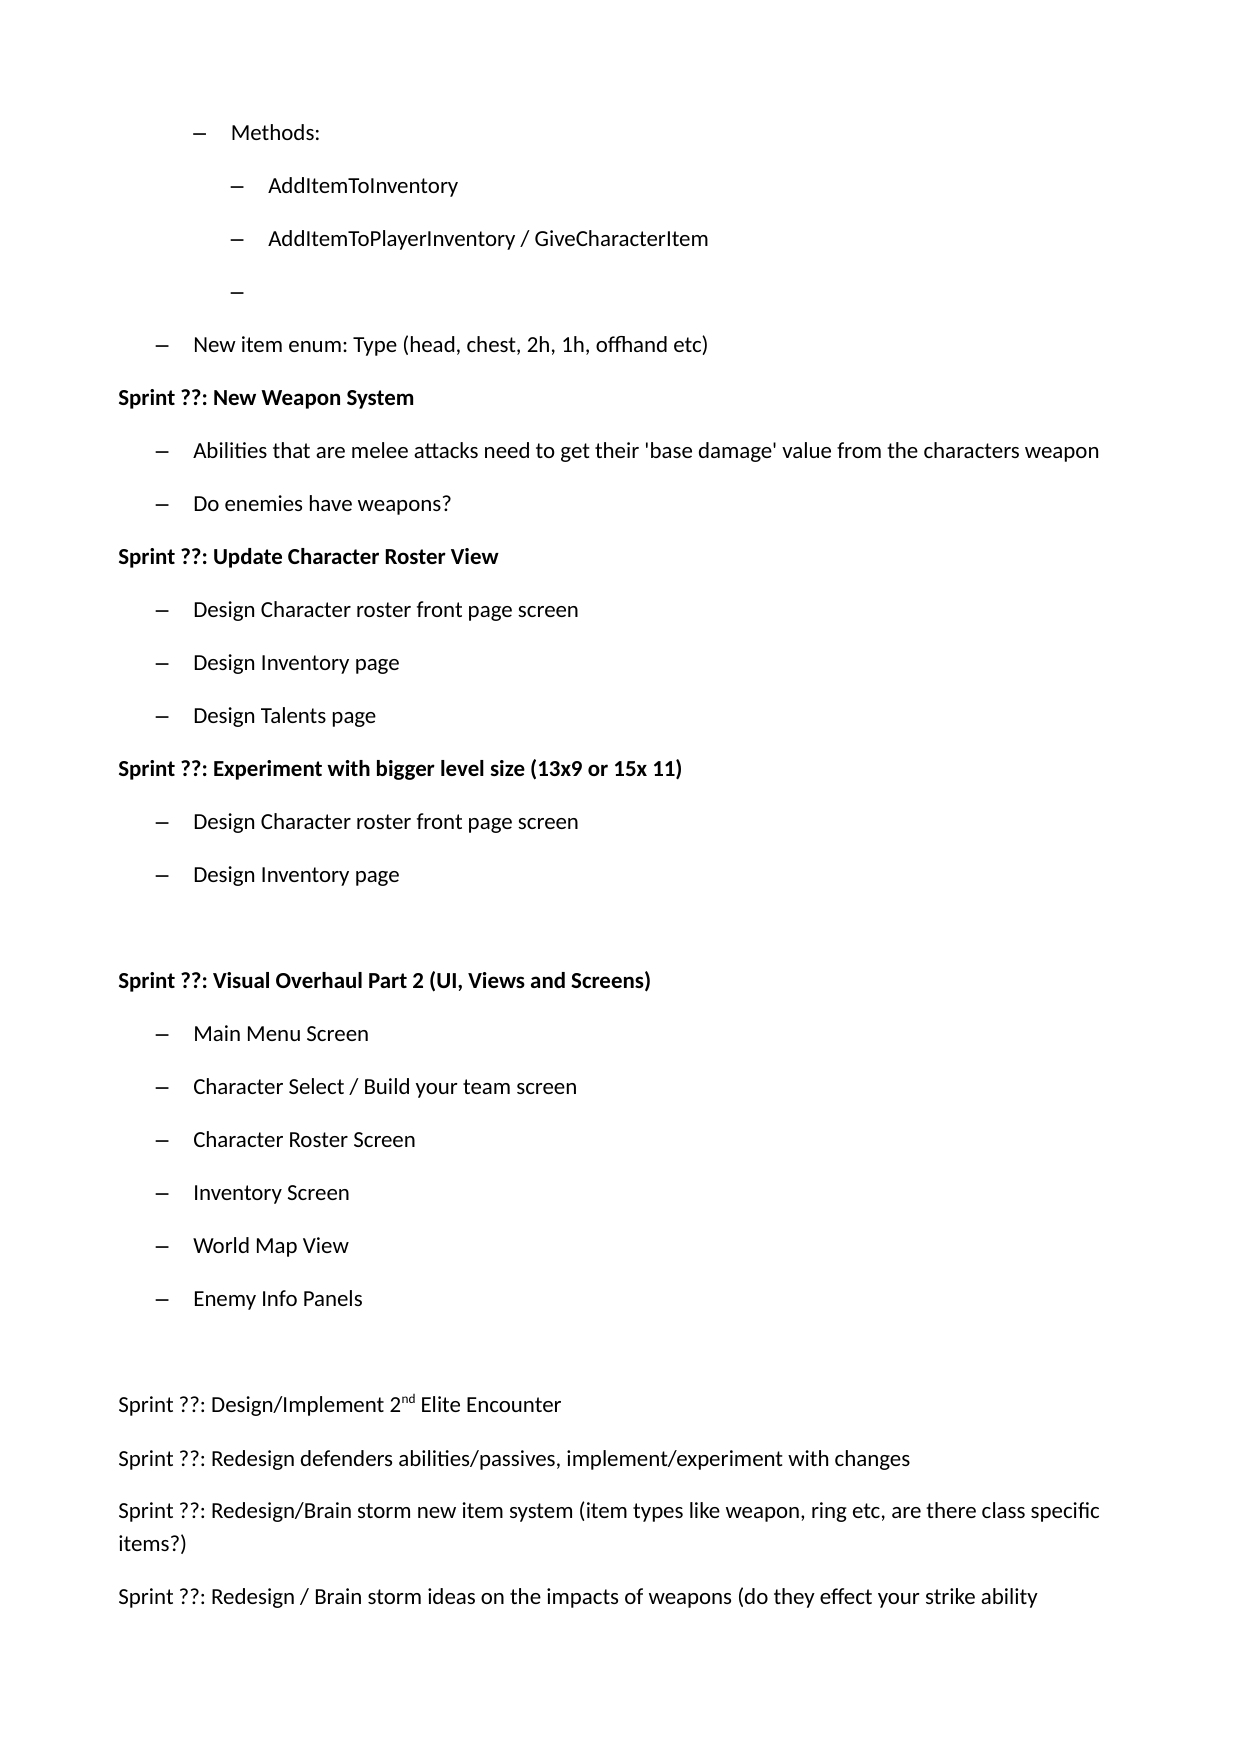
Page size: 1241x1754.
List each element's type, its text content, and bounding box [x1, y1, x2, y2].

text Sprint ??: Visual Overhaul Part 2 (UI, Views and Screens) [118, 966, 1122, 994]
list Design Inventory page [156, 860, 1122, 888]
list Character Select / Build your team screen [156, 1072, 1122, 1101]
text Sprint ??: Redesign/Brain storm new item system (item types like weapon, ring etc, are there class specific items?) [118, 1497, 1122, 1557]
text Sprint ??: Design/Implement 2nd Elite Encounter [118, 1391, 1122, 1419]
list Do enemies have weapons? [156, 489, 1122, 517]
list New item enum: Type (head, chest, 2h, 1h, offhand etc) [156, 330, 1122, 358]
list Design Character roster front page screen [156, 807, 1122, 835]
list AddItemToPlayerInventory / GiveCharacterItem [231, 224, 1122, 252]
list Inventory Screen [156, 1178, 1122, 1207]
list Abilities that are melee attacks need to get their 'base damage' value from the characters weapon [156, 436, 1122, 464]
list World Map View [156, 1232, 1122, 1259]
list Design Character roster front page screen [156, 595, 1122, 623]
text Sprint ??: Update Character Roster View [118, 542, 1122, 570]
list Methods: [193, 118, 1122, 146]
text Sprint ??: New Weapon System [118, 383, 1122, 411]
list Enemy Info Panels [156, 1284, 1122, 1313]
list Design Inventory page [156, 648, 1122, 676]
text Sprint ??: Experiment with bigger level size (13x9 or 15x 11) [118, 754, 1122, 782]
list AddItemToInventory [231, 171, 1122, 199]
list Main Menu Screen [156, 1019, 1122, 1047]
text Sprint ??: Redesign defenders abilities/passives, implement/experiment with changes [118, 1444, 1122, 1472]
text Sprint ??: Redesign / Brain storm ideas on the impacts of weapons (do they effect your strike ability [118, 1582, 1122, 1610]
list Character Roster Screen [156, 1126, 1122, 1153]
list Design Talents page [156, 701, 1122, 729]
